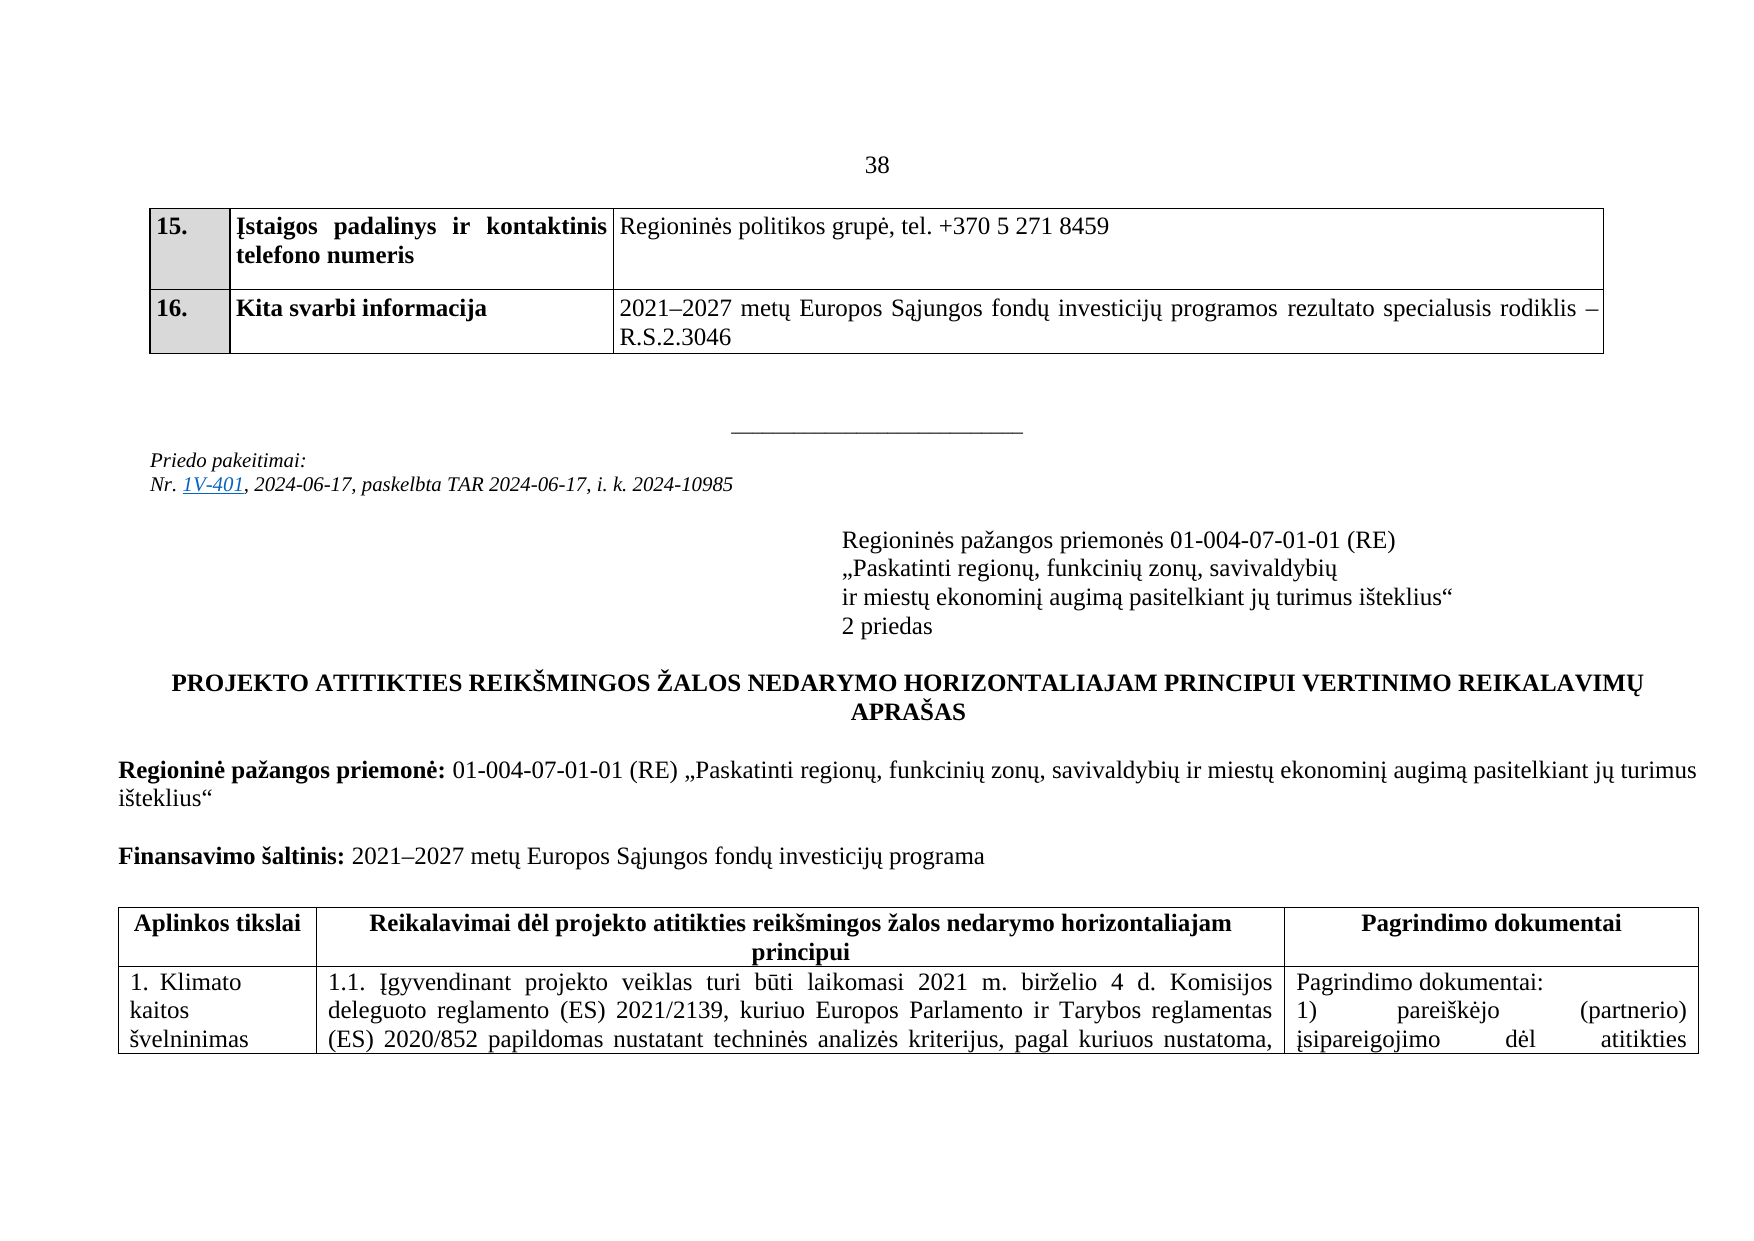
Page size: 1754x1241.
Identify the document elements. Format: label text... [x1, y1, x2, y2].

table_header Pagrindimo dokumentai [1285, 908, 1698, 966]
text Regioninė pažangos priemonė: 01-004-07-01-01 (RE) „Paskatinti regionų, funkcinių zonų, savivaldybių ir miestų ekonominį augimą pasitelkiant jų turimus išteklius“ [118, 755, 1698, 812]
table_cell 2021‒2027 metų Europos Sąjungos fondų investicijų programos rezultato specialusis rodiklis – R.S.2.3046 [614, 290, 1603, 353]
text 2 priedas [131, 611, 1698, 640]
text PROJEKTO ATITIKTIES REIKŠMINGOS ŽALOS NEDARYMO HORIZONTALIAJAM PRINCIPUI VERTINIMO REIKALAVIMŲ APRAŠAS [118, 668, 1698, 726]
text Regioninės pažangos priemonės 01-004-07-01-01 (RE) [131, 525, 1698, 553]
table_cell Regioninės politikos grupė, tel. +370 5 271 8459 [614, 209, 1603, 289]
table_cell 16. [151, 290, 229, 353]
table_cell Kita svarbi informacija [231, 290, 613, 353]
table_cell 1. Klimato kaitos švelninimas [119, 967, 316, 1053]
table_cell Įstaigos padalinys ir kontaktinis telefono numeris [231, 209, 613, 289]
text Nr. 1V-401, 2024-06-17, paskelbta TAR 2024-06-17, i. k. 2024-10985 [150, 472, 1604, 496]
text ____________________________ [150, 412, 1604, 436]
text ir miestų ekonominį augimą pasitelkiant jų turimus išteklius“ [131, 582, 1698, 611]
table_cell 15. [151, 209, 229, 289]
table_header Reikalavimai dėl projekto atitikties reikšmingos žalos nedarymo horizontaliajam principui [317, 908, 1284, 966]
table_cell Pagrindimo dokumentai: 1) pareiškėjo (partnerio) įsipareigojimo dėl atitikties [1285, 967, 1698, 1053]
text Priedo pakeitimai: [150, 448, 1604, 472]
text Finansavimo šaltinis: 2021–2027 metų Europos Sąjungos fondų investicijų programa [118, 841, 1698, 870]
table_header Aplinkos tikslai [119, 908, 316, 966]
table_cell 1.1. Įgyvendinant projekto veiklas turi būti laikomasi 2021 m. birželio 4 d. Komisijos deleguoto reglamento (ES) 2021/2139, kuriuo Europos Parlamento ir Tarybos reglamentas (ES) 2020/852 papildomas nustatant techninės analizės kriterijus, pagal kuriuos nustatoma, [317, 967, 1284, 1053]
text „Paskatinti regionų, funkcinių zonų, savivaldybių [131, 553, 1698, 582]
